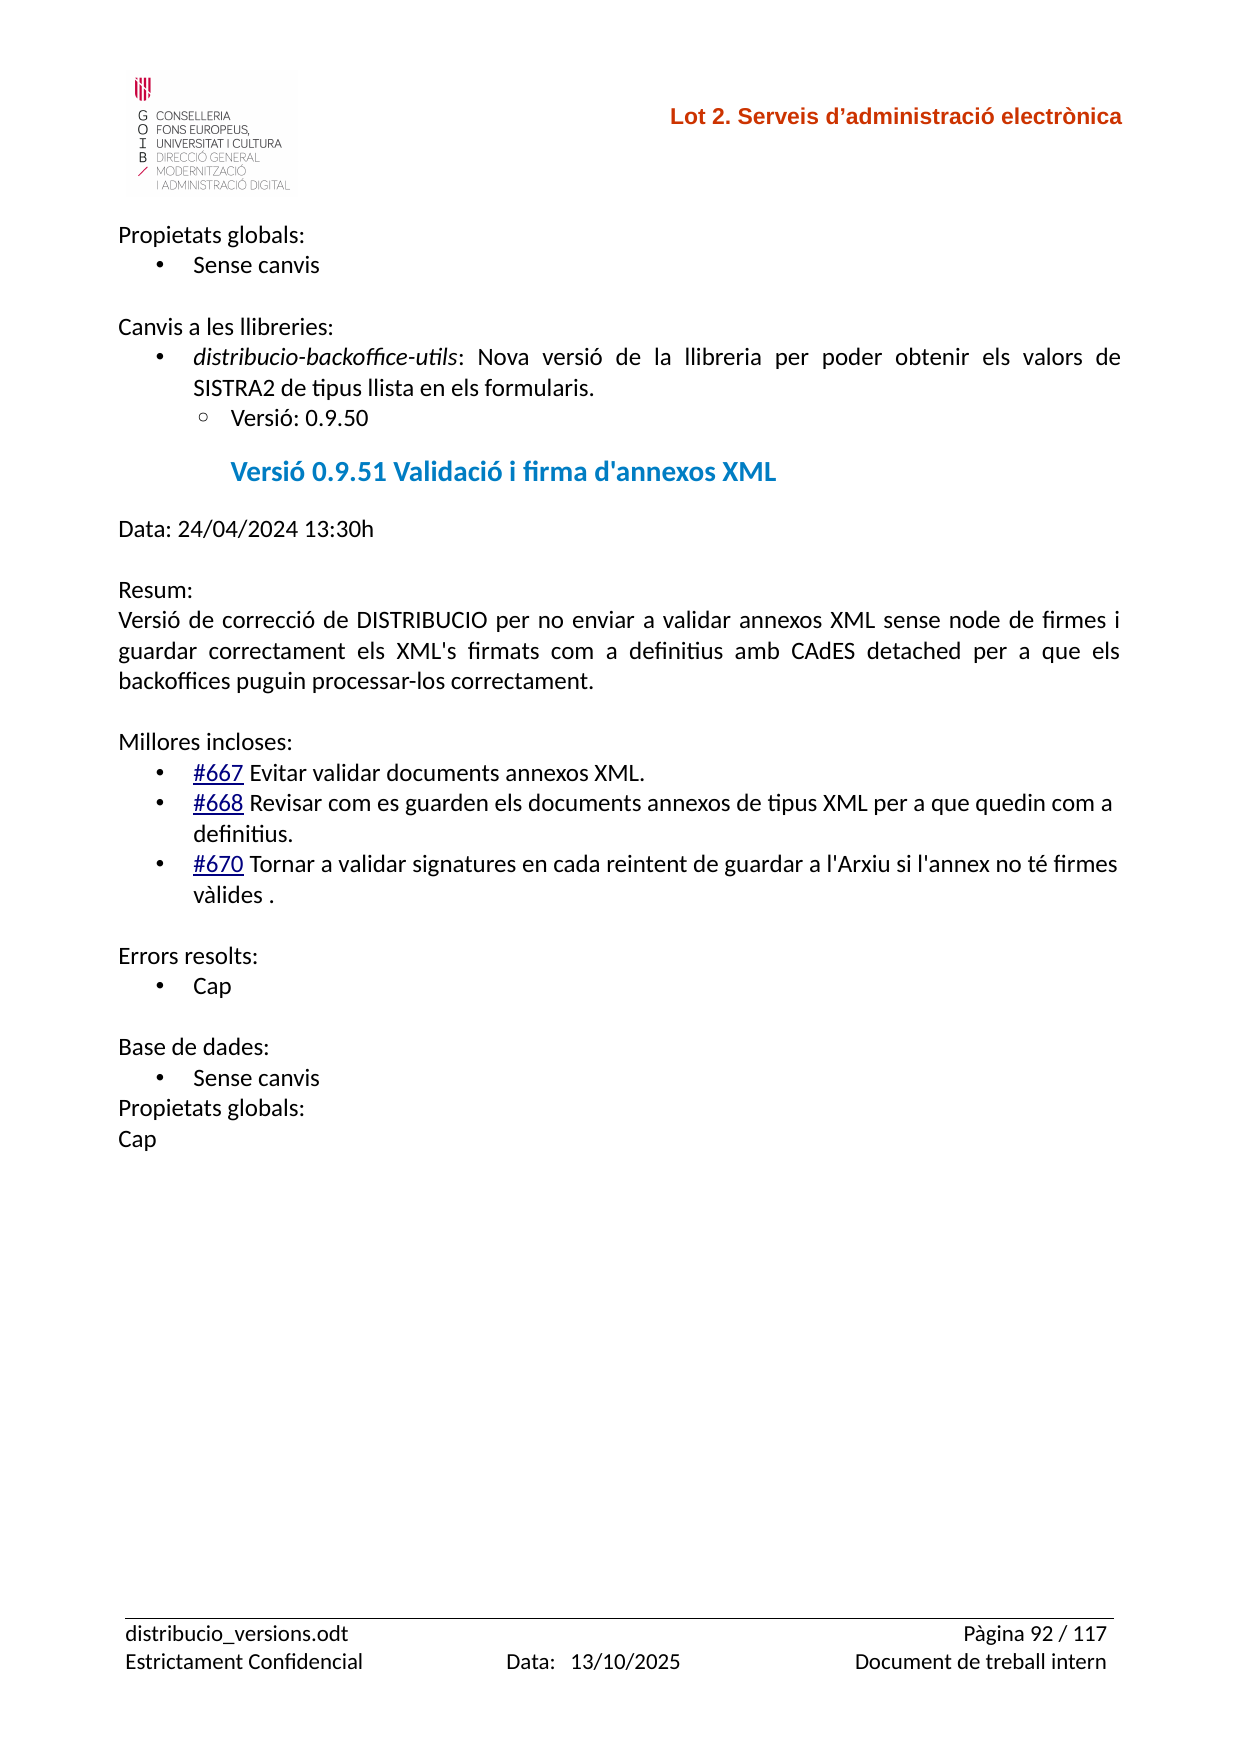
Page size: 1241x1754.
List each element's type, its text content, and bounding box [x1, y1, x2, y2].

list #667 Evitar validar documents annexos XML. [156, 757, 1122, 787]
text Base de dades: [118, 1032, 1122, 1062]
text Cap [118, 1123, 1122, 1154]
list Versió: 0.9.50 [193, 402, 1122, 433]
subtitle Versió 0.9.51 Validació i firma d'annexos XML [153, 453, 1122, 489]
list #670 Tornar a validar signatures en cada reintent de guardar a l'Arxiu si l'annex no té firmes vàlides . [156, 848, 1122, 909]
text Data: 24/04/2024 13:30h [118, 513, 1122, 543]
list Sense canvis [156, 1062, 1122, 1093]
text Errors resolts: [118, 940, 1122, 971]
text Propietats globals: [118, 1093, 1122, 1123]
text Resum: [118, 574, 1122, 604]
list Cap [156, 971, 1122, 1001]
text Canvis a les llibreries: [118, 311, 1122, 341]
text Millores incloses: [118, 726, 1122, 757]
text Propietats globals: [118, 219, 1122, 250]
list Sense canvis [156, 250, 1122, 280]
list #668 Revisar com es guarden els documents annexos de tipus XML per a que quedin com a definitius. [156, 787, 1122, 848]
text Versió de correcció de DISTRIBUCIO per no enviar a validar annexos XML sense node de firmes i guardar correctament els XML's firmats com a definitius amb CAdES detached per a que els backoffices puguin processar-los correctament. [118, 604, 1122, 696]
picture [126, 70, 299, 197]
list distribucio-backoffice-utils: Nova versió de la llibreria per poder obtenir els valors de SISTRA2 de tipus llista en els formularis. [156, 341, 1122, 402]
